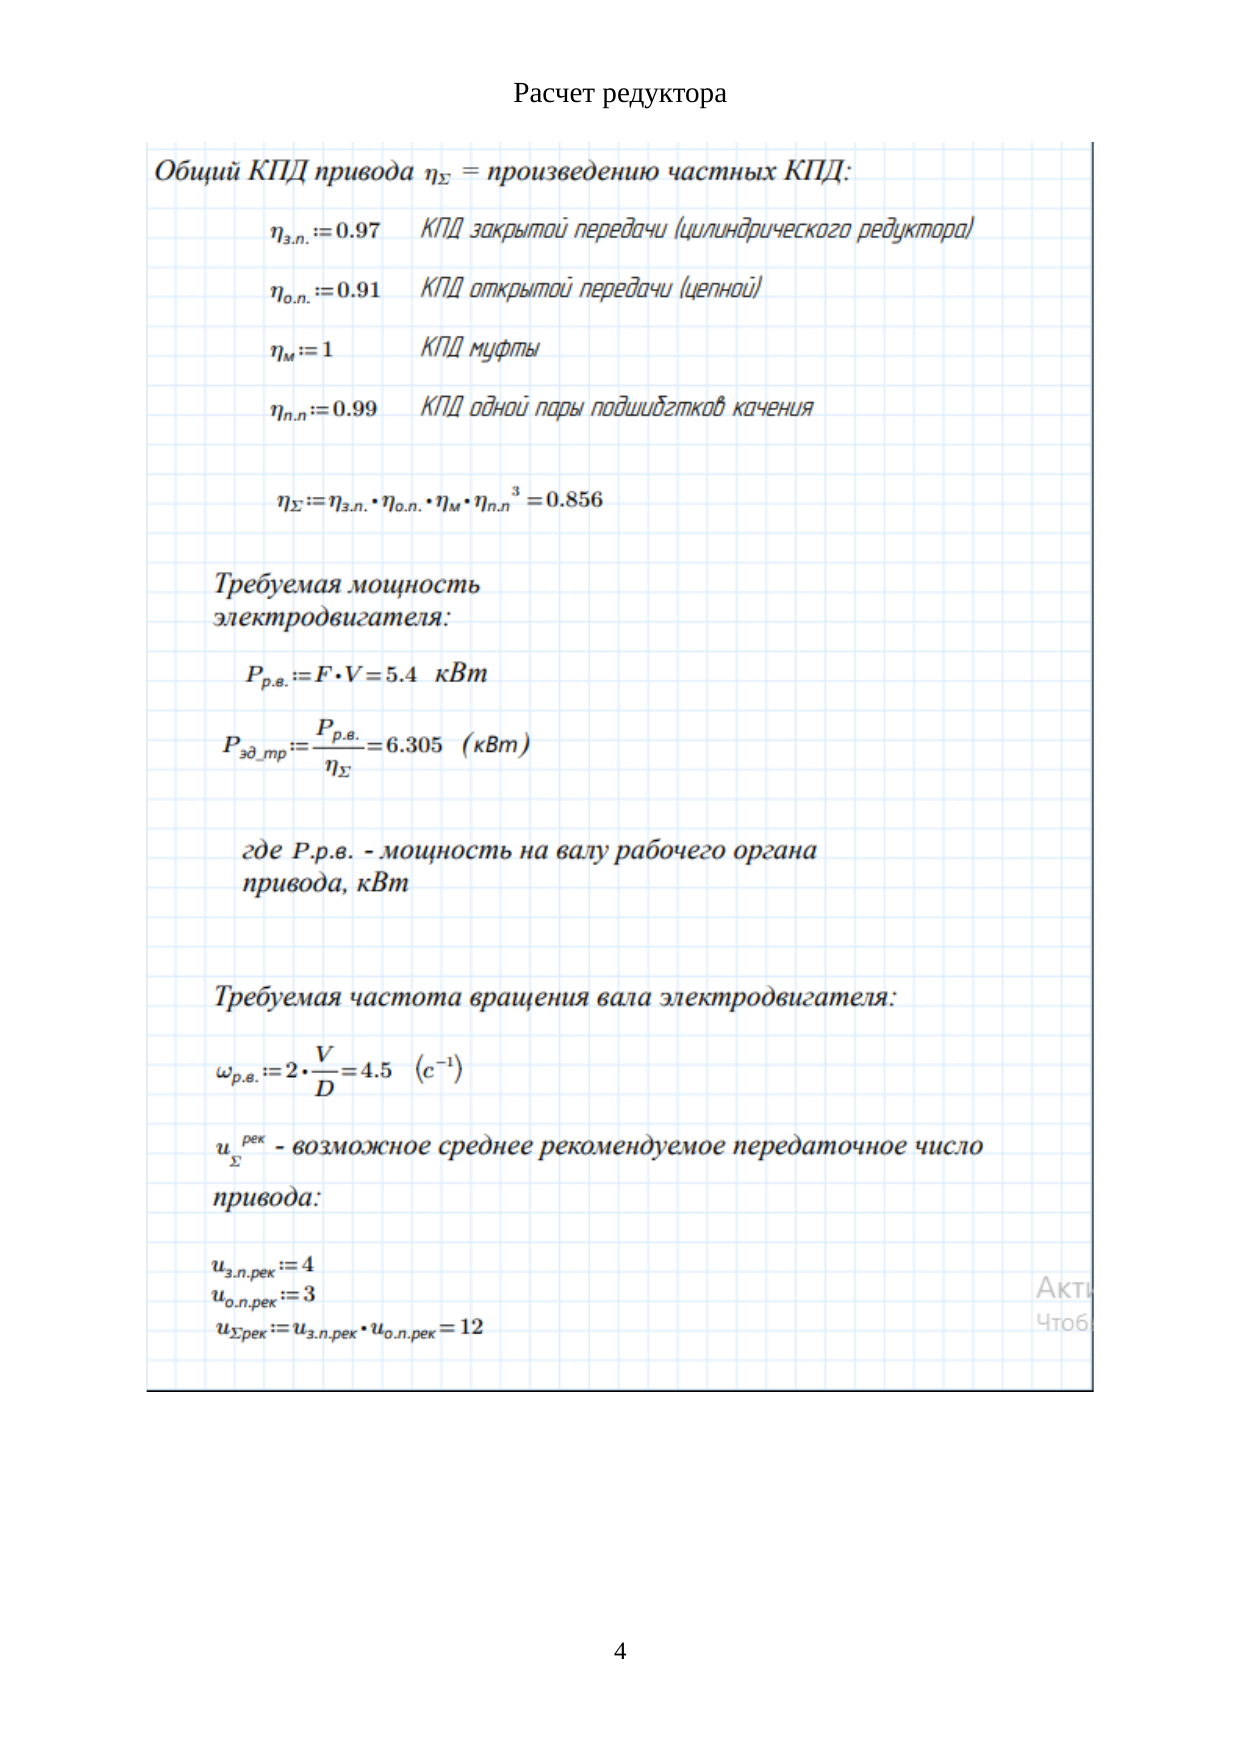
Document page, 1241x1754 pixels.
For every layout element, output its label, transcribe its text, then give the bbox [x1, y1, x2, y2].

text Расчет редуктора [118, 75, 1122, 108]
